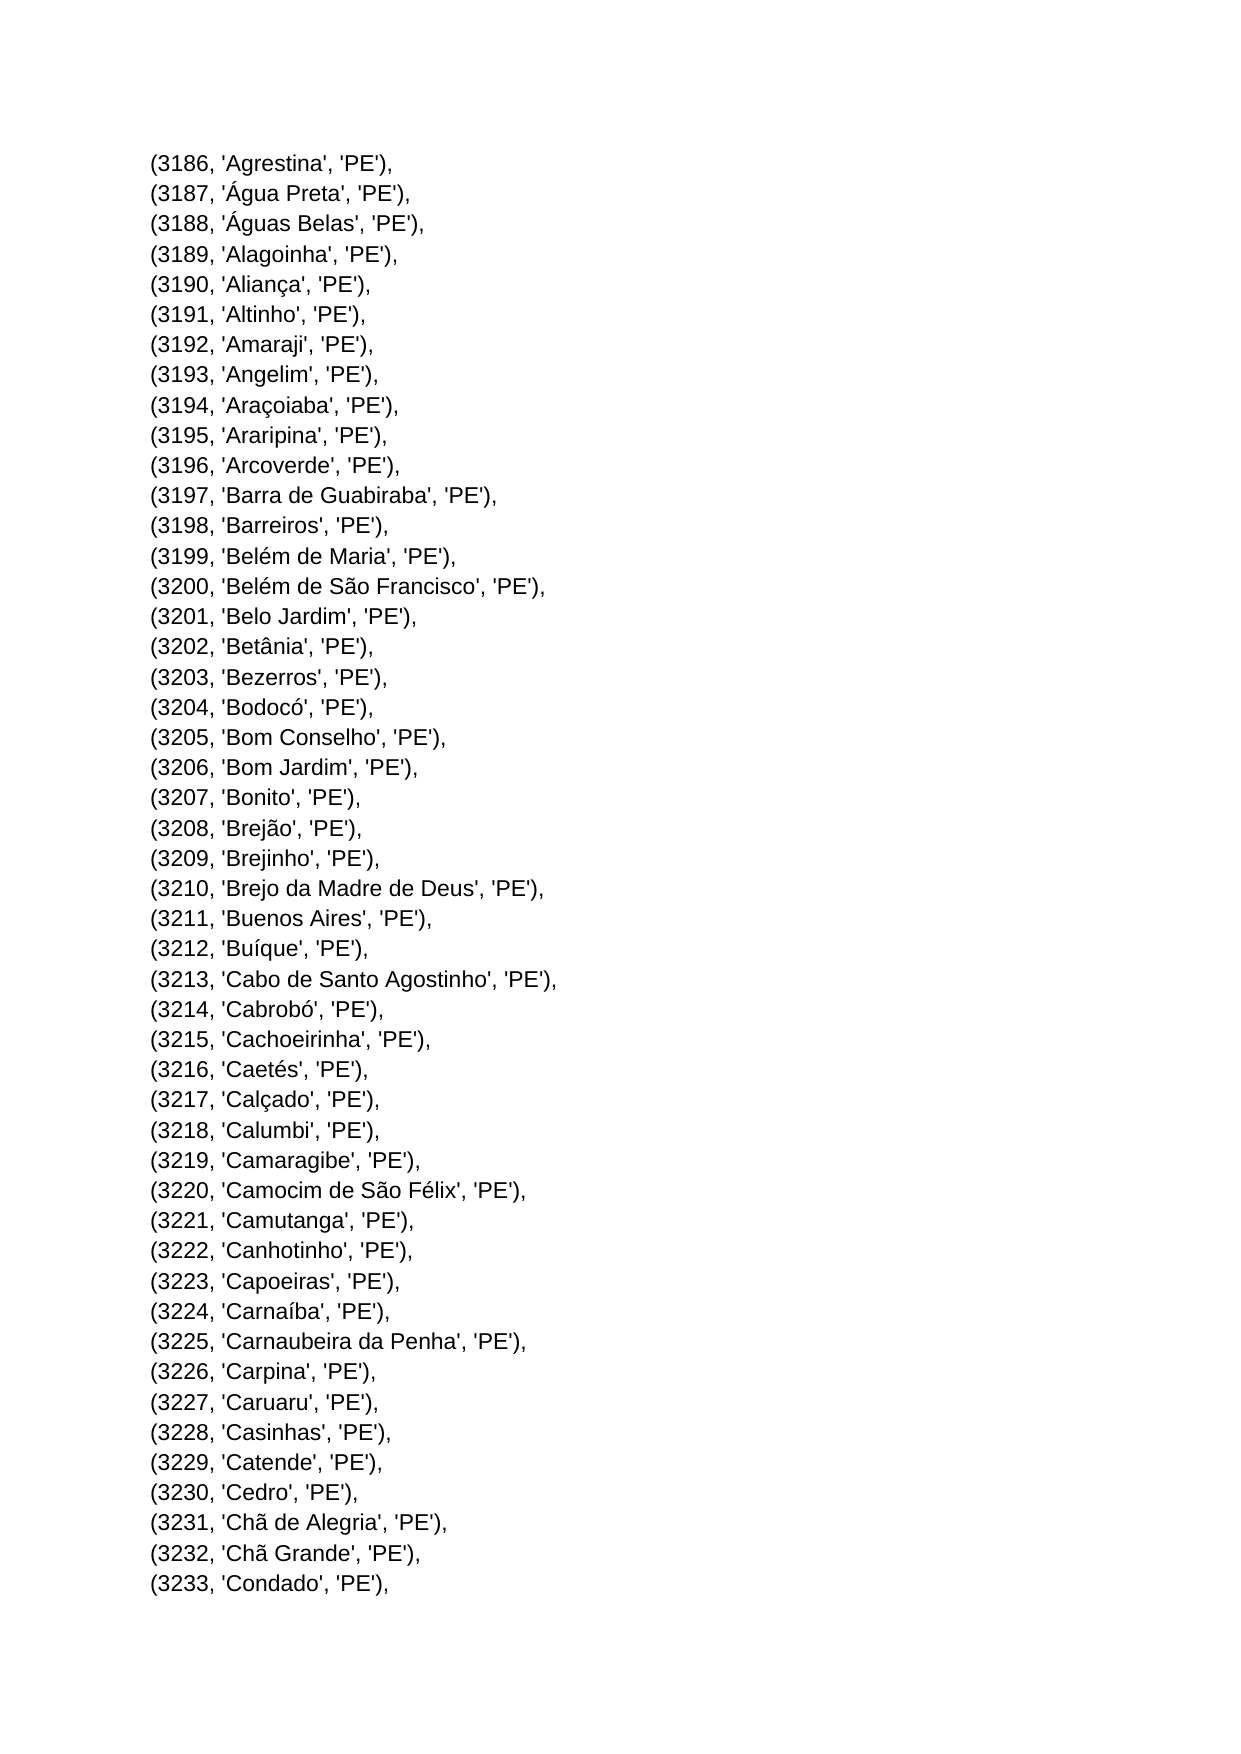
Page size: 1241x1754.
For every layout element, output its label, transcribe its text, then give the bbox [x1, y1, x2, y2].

text (3186, 'Agrestina', 'PE'), [150, 150, 1090, 176]
text (3197, 'Barra de Guabiraba', 'PE'), [150, 482, 1090, 509]
text (3233, 'Condado', 'PE'), [150, 1570, 1090, 1596]
text (3204, 'Bodocó', 'PE'), [150, 694, 1090, 720]
text (3224, 'Carnaíba', 'PE'), [150, 1298, 1090, 1324]
text (3227, 'Caruaru', 'PE'), [150, 1388, 1090, 1415]
text (3187, 'Água Preta', 'PE'), [150, 180, 1090, 207]
text (3222, 'Canhotinho', 'PE'), [150, 1237, 1090, 1264]
text (3217, 'Calçado', 'PE'), [150, 1086, 1090, 1113]
text (3232, 'Chã Grande', 'PE'), [150, 1539, 1090, 1566]
text (3198, 'Barreiros', 'PE'), [150, 512, 1090, 539]
text (3212, 'Buíque', 'PE'), [150, 935, 1090, 962]
text (3220, 'Camocim de São Félix', 'PE'), [150, 1177, 1090, 1203]
text (3207, 'Bonito', 'PE'), [150, 784, 1090, 811]
text (3201, 'Belo Jardim', 'PE'), [150, 603, 1090, 629]
text (3213, 'Cabo de Santo Agostinho', 'PE'), [150, 966, 1090, 992]
text (3225, 'Carnaubeira da Penha', 'PE'), [150, 1328, 1090, 1354]
text (3211, 'Buenos Aires', 'PE'), [150, 905, 1090, 932]
text (3231, 'Chã de Alegria', 'PE'), [150, 1509, 1090, 1536]
text (3216, 'Caetés', 'PE'), [150, 1056, 1090, 1083]
text (3210, 'Brejo da Madre de Deus', 'PE'), [150, 875, 1090, 901]
text (3200, 'Belém de São Francisco', 'PE'), [150, 573, 1090, 599]
text (3206, 'Bom Jardim', 'PE'), [150, 754, 1090, 781]
text (3226, 'Carpina', 'PE'), [150, 1358, 1090, 1385]
text (3219, 'Camaragibe', 'PE'), [150, 1147, 1090, 1173]
text (3203, 'Bezerros', 'PE'), [150, 663, 1090, 690]
text (3191, 'Altinho', 'PE'), [150, 301, 1090, 327]
text (3228, 'Casinhas', 'PE'), [150, 1419, 1090, 1445]
text (3189, 'Alagoinha', 'PE'), [150, 241, 1090, 267]
text (3223, 'Capoeiras', 'PE'), [150, 1268, 1090, 1294]
text (3194, 'Araçoiaba', 'PE'), [150, 392, 1090, 418]
text (3221, 'Camutanga', 'PE'), [150, 1207, 1090, 1234]
text (3229, 'Catende', 'PE'), [150, 1449, 1090, 1475]
text (3202, 'Betânia', 'PE'), [150, 633, 1090, 660]
text (3190, 'Aliança', 'PE'), [150, 271, 1090, 297]
text (3214, 'Cabrobó', 'PE'), [150, 996, 1090, 1022]
text (3195, 'Araripina', 'PE'), [150, 422, 1090, 448]
text (3218, 'Calumbi', 'PE'), [150, 1117, 1090, 1143]
text (3192, 'Amaraji', 'PE'), [150, 331, 1090, 358]
text (3209, 'Brejinho', 'PE'), [150, 845, 1090, 871]
text (3199, 'Belém de Maria', 'PE'), [150, 543, 1090, 569]
text (3230, 'Cedro', 'PE'), [150, 1479, 1090, 1506]
text (3208, 'Brejão', 'PE'), [150, 814, 1090, 841]
text (3193, 'Angelim', 'PE'), [150, 361, 1090, 388]
text (3215, 'Cachoeirinha', 'PE'), [150, 1026, 1090, 1052]
text (3205, 'Bom Conselho', 'PE'), [150, 724, 1090, 750]
text (3188, 'Águas Belas', 'PE'), [150, 210, 1090, 237]
text (3196, 'Arcoverde', 'PE'), [150, 452, 1090, 478]
